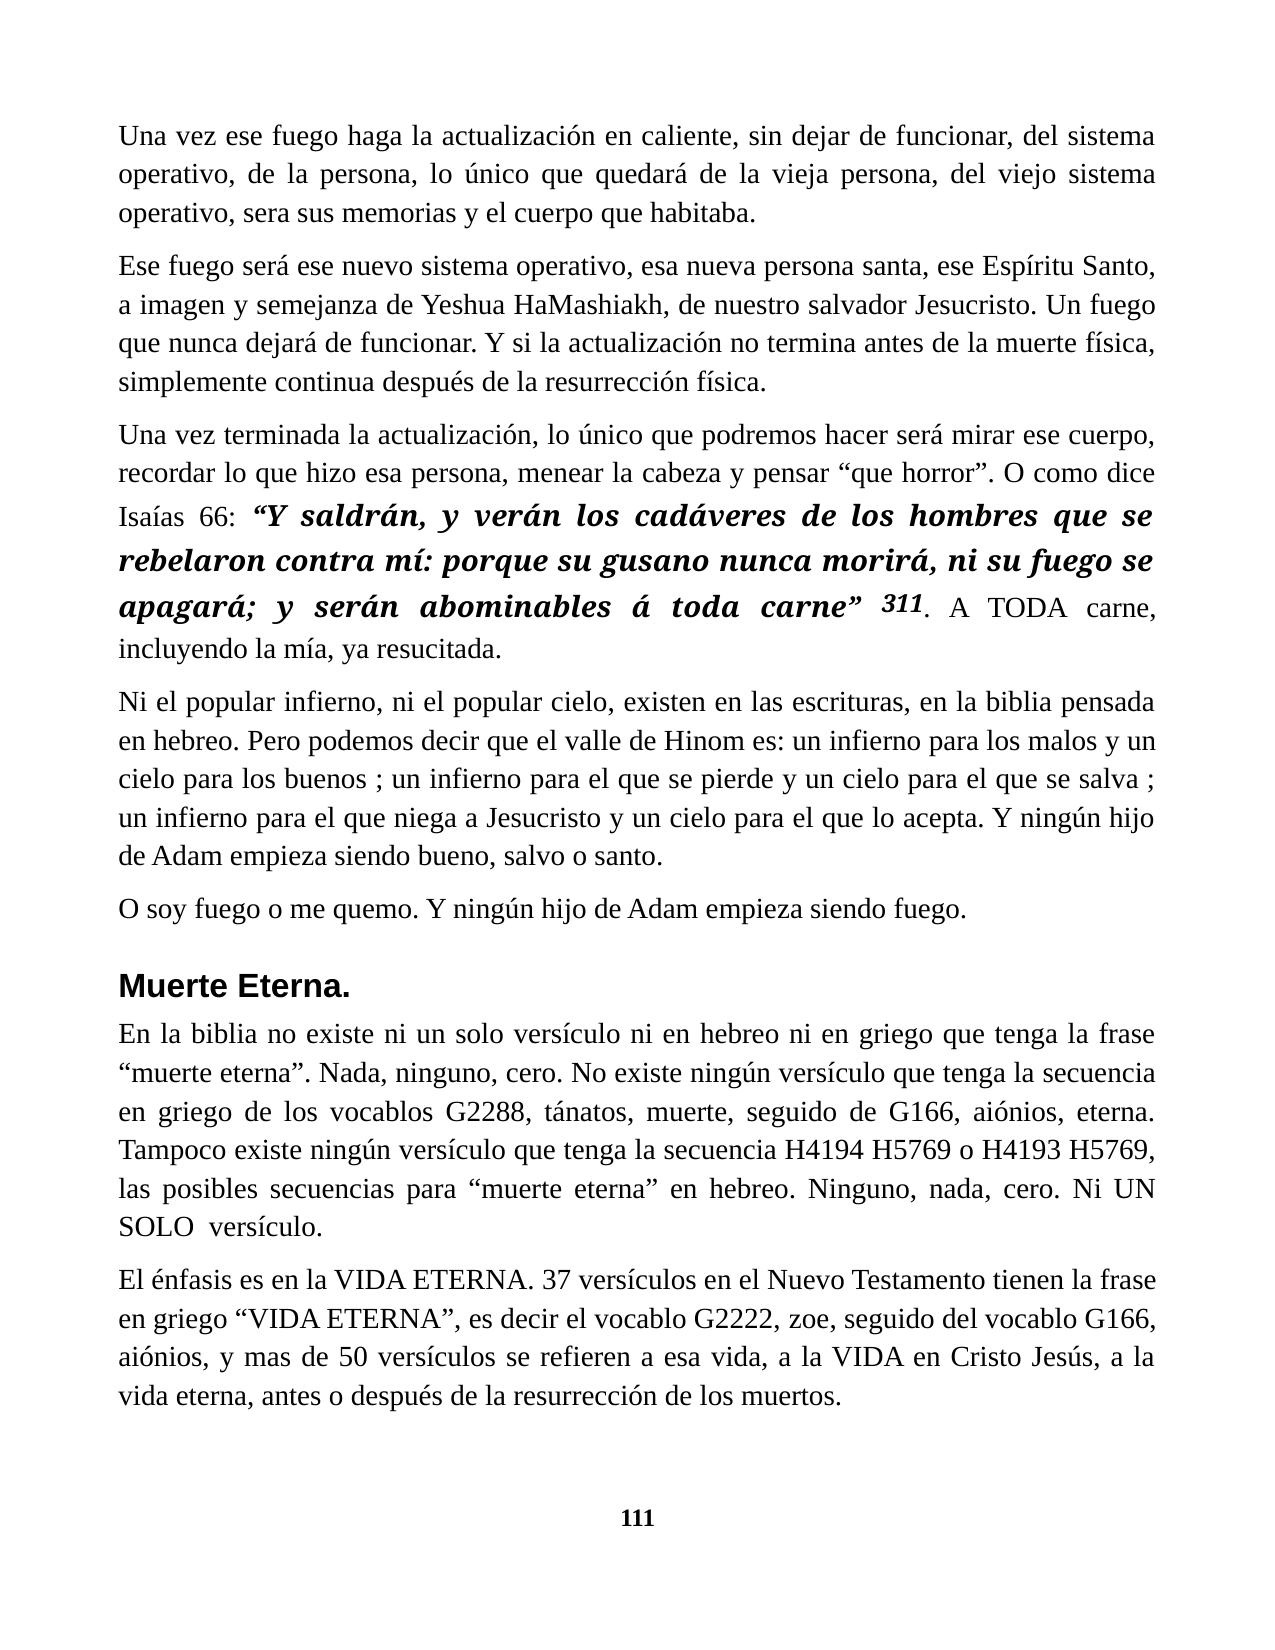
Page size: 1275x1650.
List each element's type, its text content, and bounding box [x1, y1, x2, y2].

text O soy fuego o me quemo. Y ningún hijo de Adam empieza siendo fuego. [118, 891, 1157, 925]
text En la biblia no existe ni un solo versículo ni en hebreo ni en griego que tenga la frase “muerte eterna”. Nada, ninguno, cero. No existe ningún versículo que tenga la secuencia en griego de los vocablos G2288, tánatos, muerte, seguido de G166, aiónios, eterna. Tampoco existe ningún versículo que tenga la secuencia H4194 H5769 o H4193 H5769, las posibles secuencias para “muerte eterna” en hebreo. Ninguno, nada, cero. Ni UN SOLO versículo. [118, 1017, 1157, 1243]
text Una vez terminada la actualización, lo único que podremos hacer será mirar ese cuerpo, recordar lo que hizo esa persona, menear la cabeza y pensar “que horror”. O como dice Isaías 66: “Y saldrán, y verán los cadáveres de los hombres que se rebelaron contra mí: porque su gusano nunca morirá, ni su fuego se apagará; y serán abominables á toda carne” . A TODA carne, incluyendo la mía, ya resucitada. [118, 417, 1157, 664]
text El énfasis es en la VIDA ETERNA. 37 versículos en el Nuevo Testamento tienen la frase en griego “VIDA ETERNA”, es decir el vocablo G2222, zoe, seguido del vocablo G166, aiónios, y mas de 50 versículos se refieren a esa vida, a la VIDA en Cristo Jesús, a la vida eterna, antes o después de la resurrección de los muertos. [118, 1262, 1157, 1412]
subtitle Muerte Eterna. [118, 965, 1157, 1004]
text Ese fuego será ese nuevo sistema operativo, esa nueva persona santa, ese Espíritu Santo, a imagen y semejanza de Yeshua HaMashiakh, de nuestro salvador Jesucristo. Un fuego que nunca dejará de funcionar. Y si la actualización no termina antes de la muerte física, simplemente continua después de la resurrección física. [118, 248, 1157, 397]
text Una vez ese fuego haga la actualización en caliente, sin dejar de funcionar, del sistema operativo, de la persona, lo único que quedará de la vieja persona, del viejo sistema operativo, sera sus memorias y el cuerpo que habitaba. [118, 118, 1157, 229]
text Ni el popular infierno, ni el popular cielo, existen en las escrituras, en la biblia pensada en hebreo. Pero podemos decir que el valle de Hinom es: un infierno para los malos y un cielo para los buenos ; un infierno para el que se pierde y un cielo para el que se salva ; un infierno para el que niega a Jesucristo y un cielo para el que lo acepta. Y ningún hijo de Adam empieza siendo bueno, salvo o santo. [118, 684, 1157, 872]
